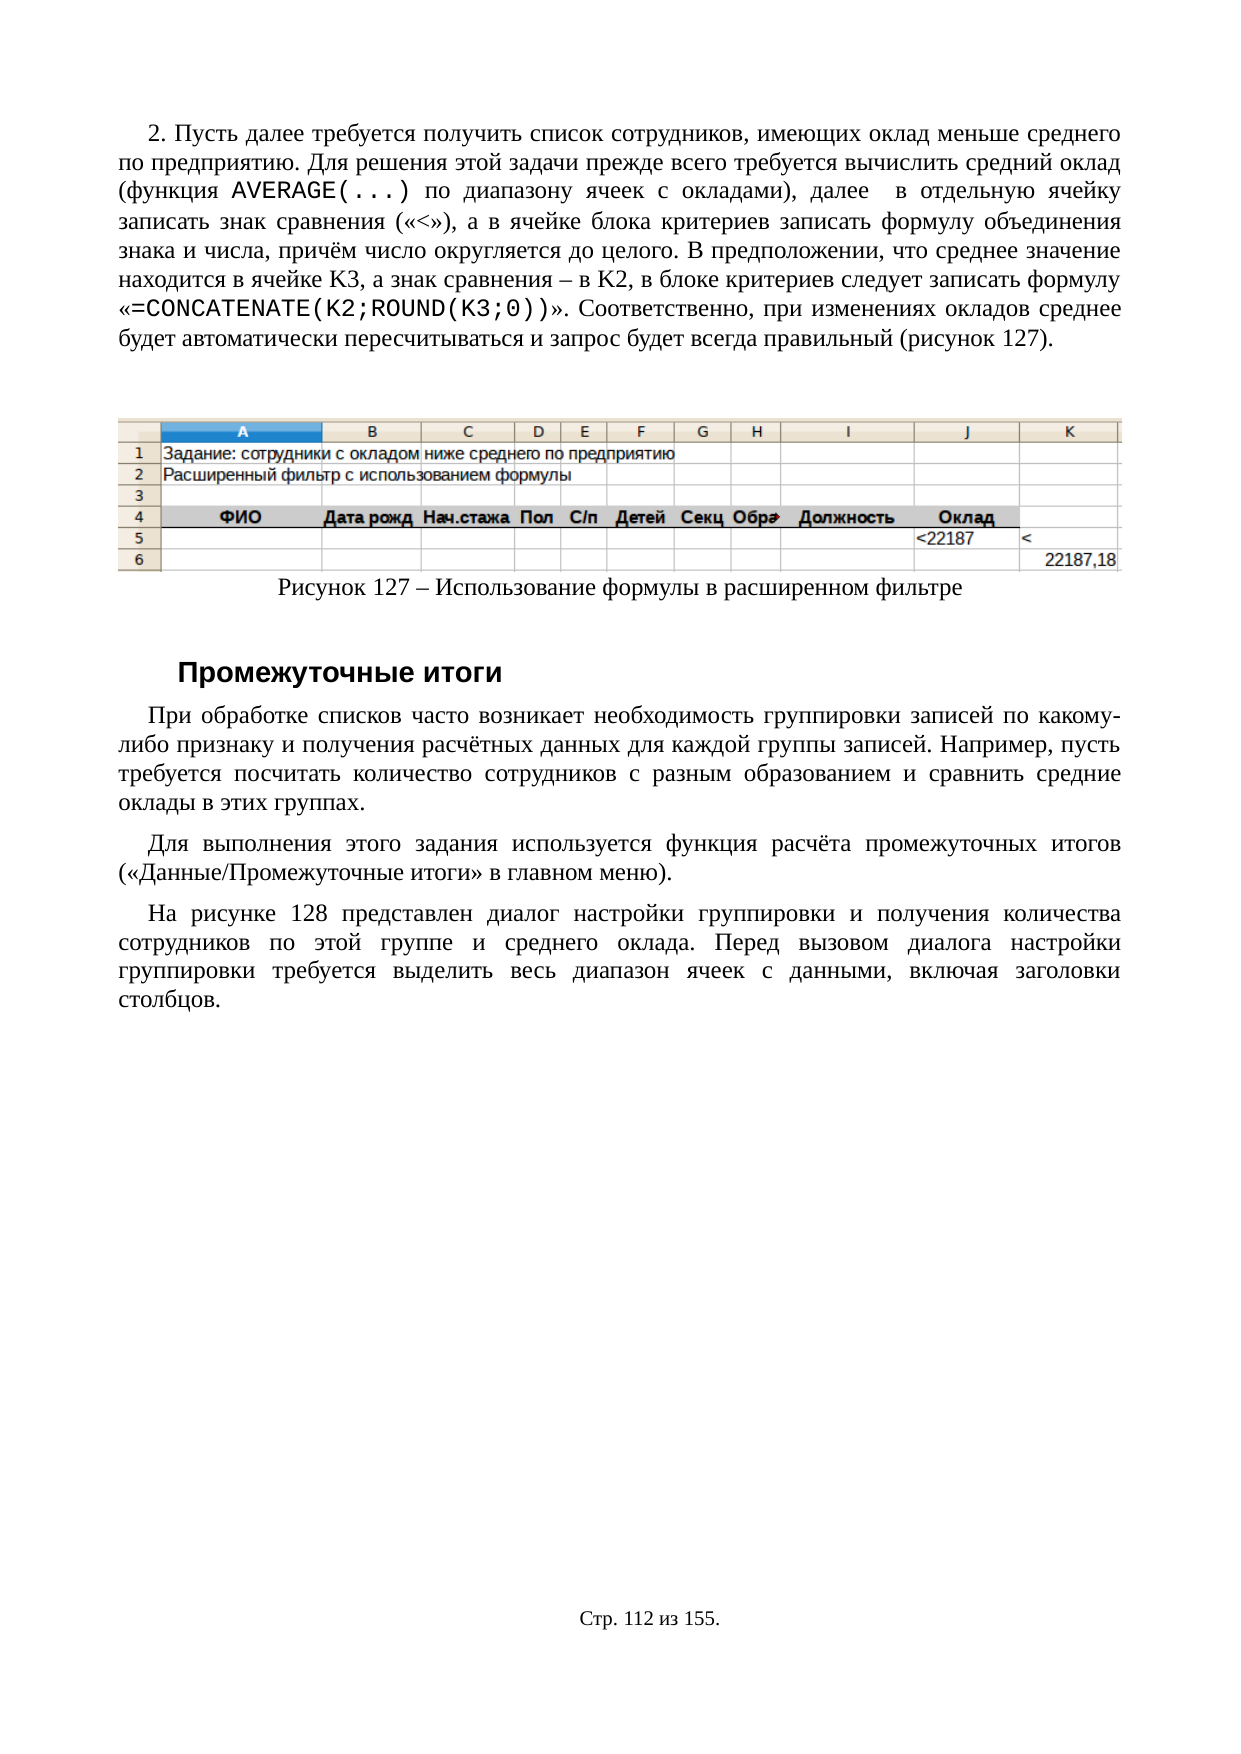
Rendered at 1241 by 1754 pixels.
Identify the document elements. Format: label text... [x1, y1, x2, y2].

text При обработке списков часто возникает необходимость группировки записей по какому-либо признаку и получения расчётных данных для каждой группы записей. Например, пусть требуется посчитать количество сотрудников с разным образованием и сравнить средние оклады в этих группах. [118, 701, 1122, 816]
text Рисунок 127 – Использование формулы в расширенном фильтре [118, 572, 1122, 601]
subtitle Промежуточные итоги [118, 654, 1122, 688]
text На рисунке 128 представлен диалог настройки группировки и получения количества сотрудников по этой группе и среднего оклада. Перед вызовом диалога настройки группировки требуется выделить весь диапазон ячеек с данными, включая заголовки столбцов. [118, 898, 1122, 1013]
text 2. Пусть далее требуется получить список сотрудников, имеющих оклад меньше среднего по предприятию. Для решения этой задачи прежде всего требуется вычислить средний оклад (функция AVERAGE(...) по диапазону ячеек с окладами), далее в отдельную ячейку записать знак сравнения («<»), а в ячейке блока критериев записать формулу объединения знака и числа, причём число округляется до целого. В предположении, что среднее значение находится в ячейке K3, а знак сравнения – в K2, в блоке критериев следует записать формулу «=CONCATENATE(K2;ROUND(K3;0))». Соответственно, при изменениях окладов среднее будет автоматически пересчитываться и запрос будет всегда правильный (рисунок 127). [118, 118, 1122, 352]
picture [118, 418, 1123, 572]
text Для выполнения этого задания используется функция расчёта промежуточных итогов («Данные/Промежуточные итоги» в главном меню). [118, 828, 1122, 886]
